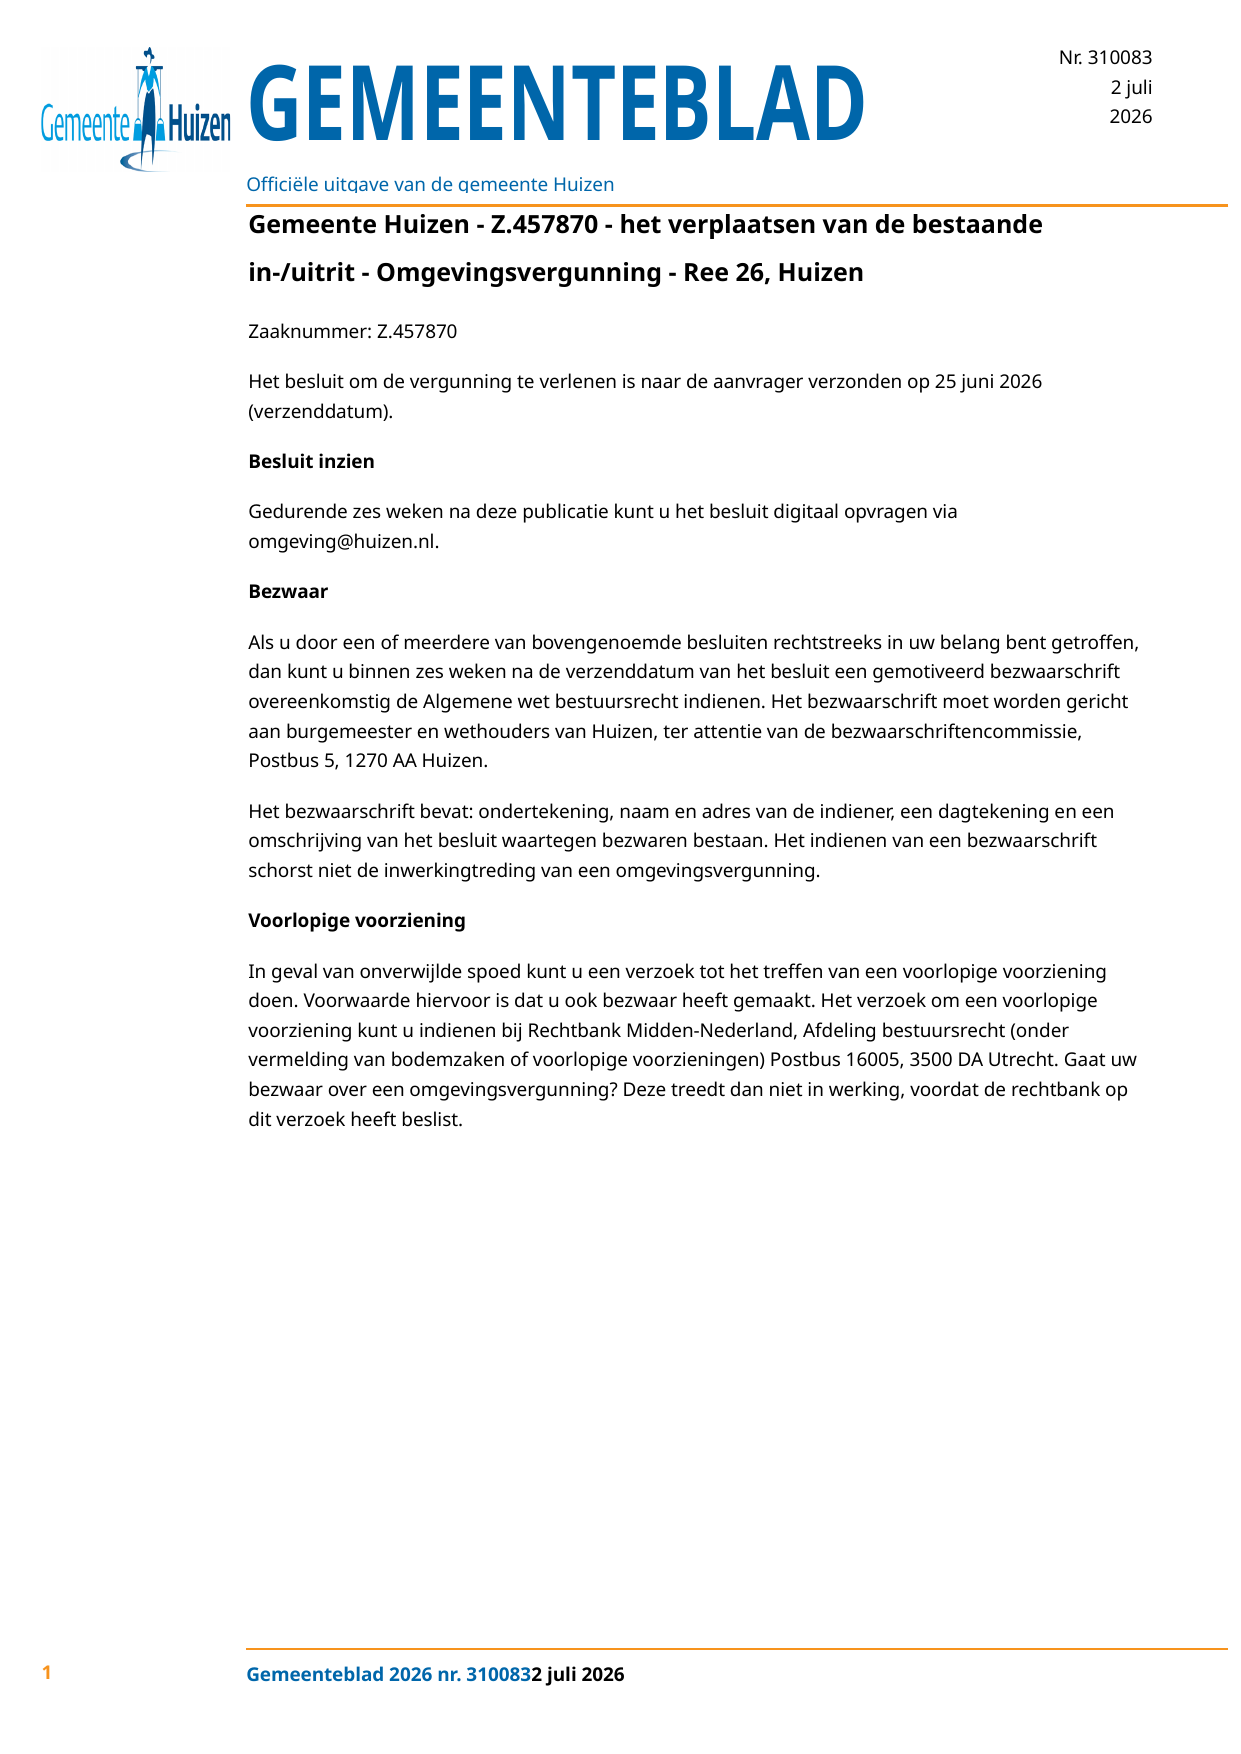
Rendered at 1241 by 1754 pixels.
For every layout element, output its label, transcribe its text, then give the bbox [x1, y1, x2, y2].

text Gemeente Huizen - Z.457870 - het verplaatsen van de bestaande in-/uitrit - Omgevingsvergunning - Ree 26, Huizen [248, 207, 1152, 288]
text Besluit inzien [248, 448, 1152, 474]
text Het bezwaarschrift bevat: ondertekening, naam en adres van de indiener, een dagtekening en een omschrijving van het besluit waartegen bezwaren bestaan. Het indienen van een bezwaarschrift schorst niet de inwerkingtreding van een omgevingsvergunning. [248, 798, 1152, 883]
text Voorlopige voorziening [248, 907, 1152, 933]
text In geval van onverwijlde spoed kunt u een verzoek tot het treffen van een voorlopige voorziening doen. Voorwaarde hiervoor is dat u ook bezwaar heeft gemaakt. Het verzoek om een voorlopige voorziening kunt u indienen bij Rechtbank Midden-Nederland, Afdeling bestuursrecht (onder vermelding van bodemzaken of voorlopige voorzieningen) Postbus 16005, 3500 DA Utrecht. Gaat uw bezwaar over een omgevingsvergunning? Deze treedt dan niet in werking, voordat de rechtbank op dit verzoek heeft beslist. [248, 958, 1152, 1132]
text Gedurende zes weken na deze publicatie kunt u het besluit digitaal opvragen via omgeving@huizen.nl. [248, 499, 1152, 554]
text Zaaknummer: Z.457870 [248, 318, 1152, 344]
text Bezwaar [248, 579, 1152, 604]
text Het besluit om de vergunning te verlenen is naar de aanvrager verzonden op 25 juni 2026 (verzenddatum). [248, 368, 1152, 424]
picture [41, 47, 231, 172]
text Als u door een of meerdere van bovengenoemde besluiten rechtstreeks in uw belang bent getroffen, dan kunt u binnen zes weken na de verzenddatum van het besluit een gemotiveerd bezwaarschrift overeenkomstig de Algemene wet bestuursrecht indienen. Het bezwaarschrift moet worden gericht aan burgemeester en wethouders van Huizen, ter attentie van de bezwaarschriftencommissie, Postbus 5, 1270 AA Huizen. [248, 629, 1152, 773]
